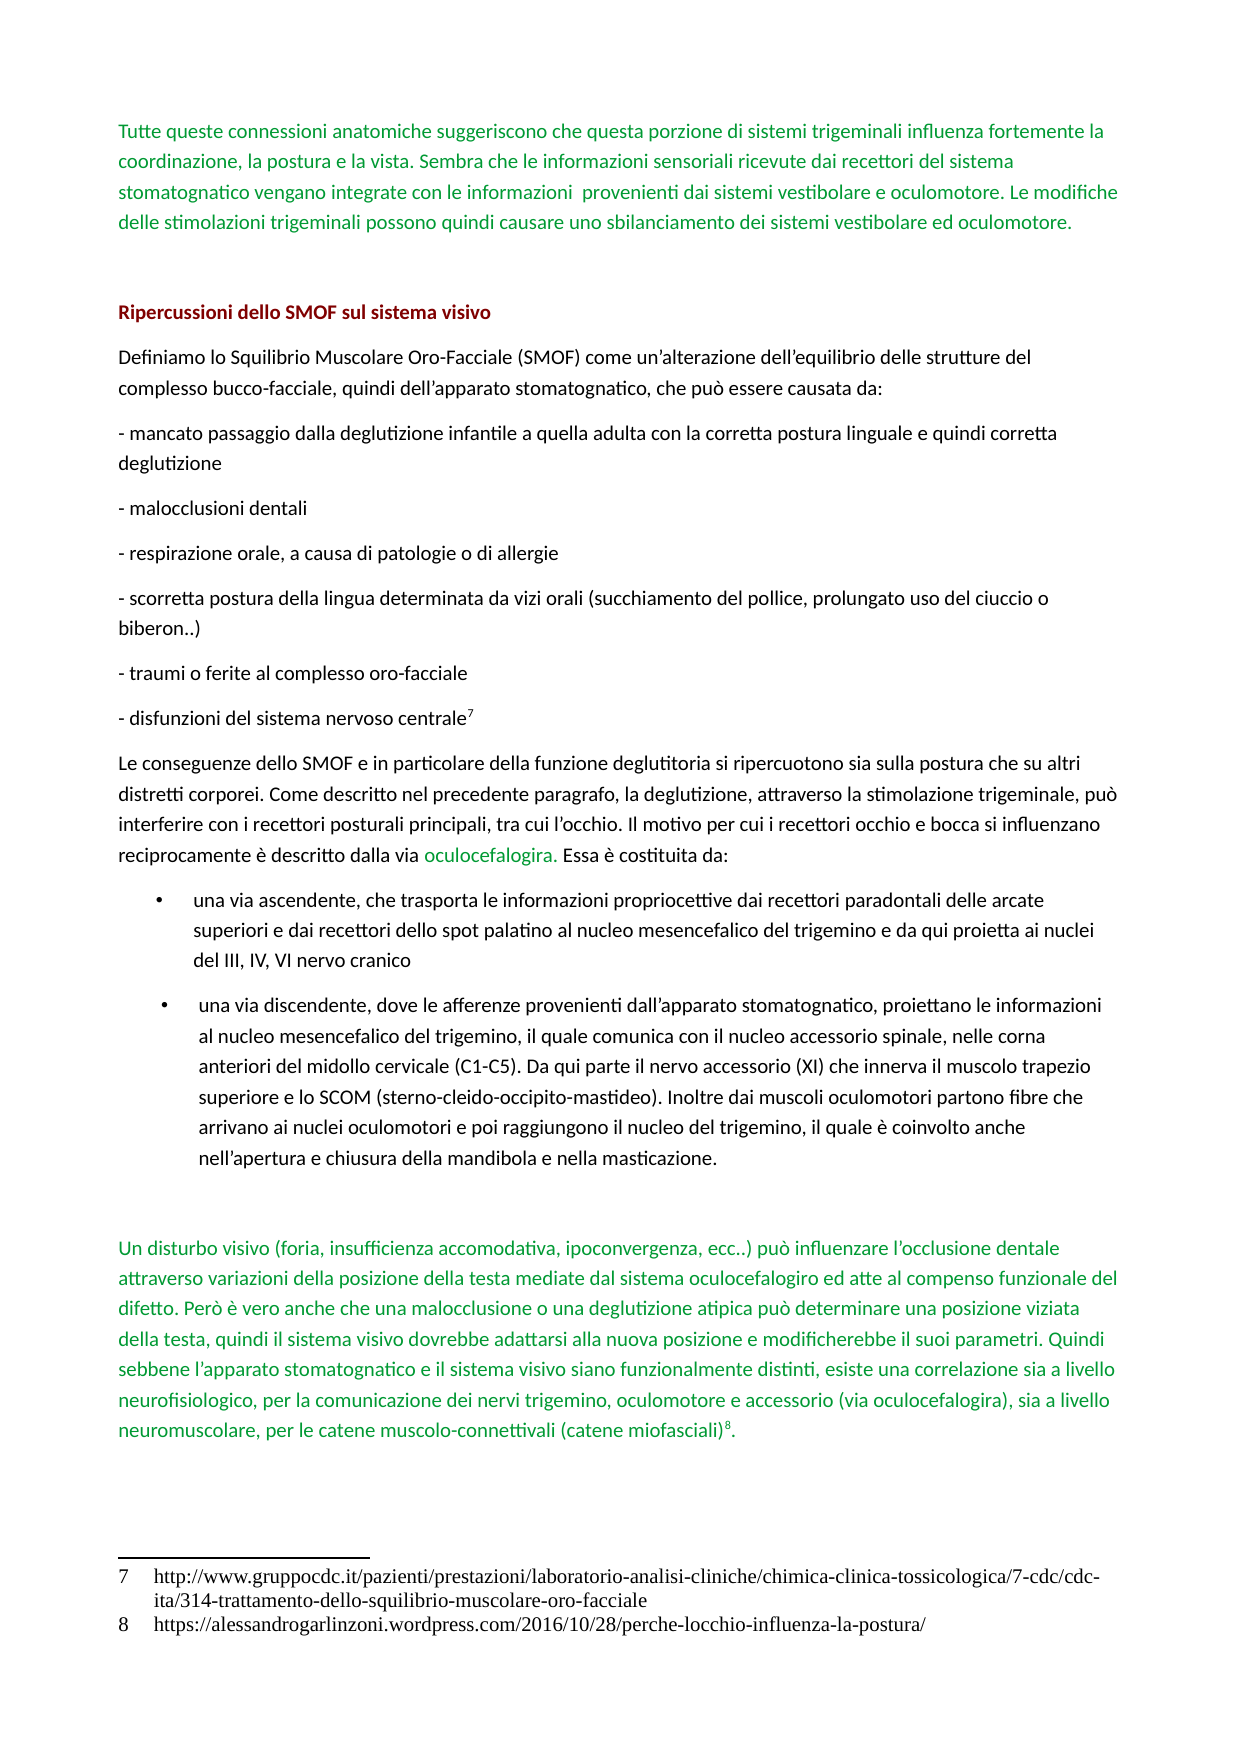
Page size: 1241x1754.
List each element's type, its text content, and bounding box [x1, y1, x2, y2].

text - disfunzioni del sistema nervoso centrale [118, 706, 1122, 731]
text Tutte queste connessioni anatomiche suggeriscono che questa porzione di sistemi trigeminali influenza fortemente la coordinazione, la postura e la vista. Sembra che le informazioni sensoriali ricevute dai recettori del sistema stomatognatico vengano integrate con le informazioni provenienti dai sistemi vestibolare e oculomotore. Le modifiche delle stimolazioni trigeminali possono quindi causare uno sbilanciamento dei sistemi vestibolare ed oculomotore. [118, 118, 1122, 235]
text - traumi o ferite al complesso oro-facciale [118, 661, 1122, 686]
text - respirazione orale, a causa di patologie o di allergie [118, 540, 1122, 566]
list una via ascendente, che trasporta le informazioni propriocettive dai recettori paradontali delle arcate superiori e dai recettori dello spot palatino al nucleo mesencefalico del trigemino e da qui proietta ai nuclei del III, IV, VI nervo cranico [156, 887, 1122, 973]
text https://alessandrogarlinzoni.wordpress.com/2016/10/28/perche-locchio-influenza-la-postura/ [118, 1612, 1122, 1636]
list una via discendente, dove le afferenze provenienti dall’apparato stomatognatico, proiettano le informazioni al nucleo mesencefalico del trigemino, il quale comunica con il nucleo accessorio spinale, nelle corna anteriori del midollo cervicale (C1-C5). Da qui parte il nervo accessorio (XI) che innerva il muscolo trapezio superiore e lo SCOM (sterno-cleido-occipito-mastideo). Inoltre dai muscoli oculomotori partono fibre che arrivano ai nuclei oculomotori e poi raggiungono il nucleo del trigemino, il quale è coinvolto anche nell’apertura e chiusura della mandibola e nella masticazione. [161, 993, 1122, 1170]
text Le conseguenze dello SMOF e in particolare della funzione deglutitoria si ripercuotono sia sulla postura che su altri distretti corporei. Come descritto nel precedente paragrafo, la deglutizione, attraverso la stimolazione trigeminale, può interferire con i recettori posturali principali, tra cui l’occhio. Il motivo per cui i recettori occhio e bocca si influenzano reciprocamente è descritto dalla via oculocefalogira. Essa è costituita da: [118, 751, 1122, 867]
text Definiamo lo Squilibrio Muscolare Oro-Facciale (SMOF) come un’alterazione dell’equilibrio delle strutture del complesso bucco-facciale, quindi dell’apparato stomatognatico, che può essere causata da: [118, 344, 1122, 400]
text Ripercussioni dello SMOF sul sistema visivo [118, 299, 1122, 325]
text - mancato passaggio dalla deglutizione infantile a quella adulta con la corretta postura linguale e quindi corretta deglutizione [118, 420, 1122, 476]
text Un disturbo visivo (foria, insufficienza accomodativa, ipoconvergenza, ecc..) può influenzare l’occlusione dentale attraverso variazioni della posizione della testa mediate dal sistema oculocefalogiro ed atte al compenso funzionale del difetto. Però è vero anche che una malocclusione o una deglutizione atipica può determinare una posizione viziata della testa, quindi il sistema visivo dovrebbe adattarsi alla nuova posizione e modificherebbe il suoi parametri. Quindi sebbene l’apparato stomatognatico e il sistema visivo siano funzionalmente distinti, esiste una correlazione sia a livello neurofisiologico, per la comunicazione dei nervi trigemino, oculomotore e accessorio (via oculocefalogira), sia a livello neuromuscolare, per le catene muscolo-connettivali (catene miofasciali). [118, 1235, 1122, 1443]
text http://www.gruppocdc.it/pazienti/prestazioni/laboratorio-analisi-cliniche/chimica-clinica-tossicologica/7-cdc/cdc-ita/314-trattamento-dello-squilibrio-muscolare-oro-facciale [118, 1564, 1122, 1612]
text - malocclusioni dentali [118, 495, 1122, 521]
text - scorretta postura della lingua determinata da vizi orali (succhiamento del pollice, prolungato uso del ciuccio o biberon..) [118, 585, 1122, 641]
